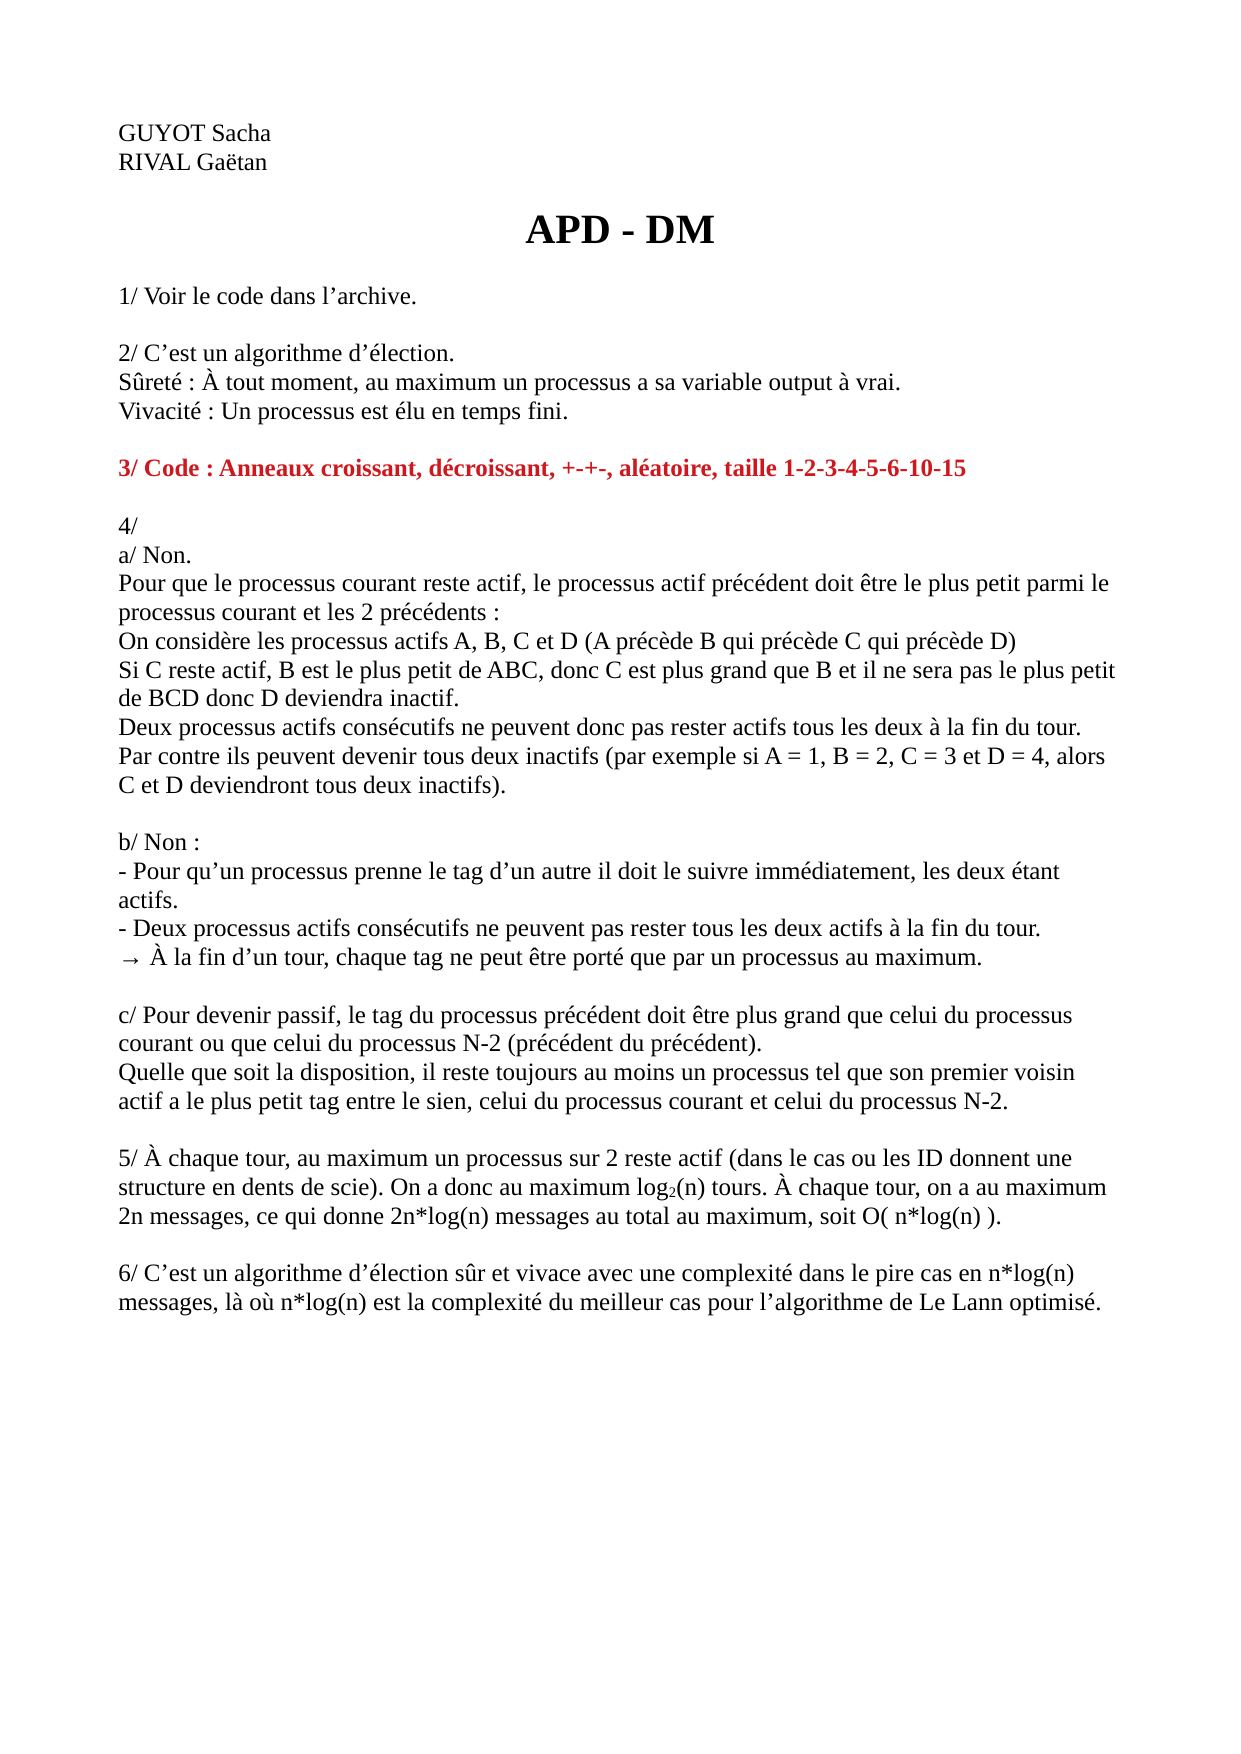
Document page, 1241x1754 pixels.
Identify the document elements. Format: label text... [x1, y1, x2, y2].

text Deux processus actifs consécutifs ne peuvent donc pas rester actifs tous les deux à la fin du tour. Par contre ils peuvent devenir tous deux inactifs (par exemple si A = 1, B = 2, C = 3 et D = 4, alors C et D deviendront tous deux inactifs). [118, 712, 1122, 798]
text GUYOT Sacha RIVAL Gaëtan [118, 118, 1122, 176]
text b/ Non : [118, 827, 1122, 856]
text 4/ a/ Non. Pour que le processus courant reste actif, le processus actif précédent doit être le plus petit parmi le processus courant et les 2 précédents : [118, 511, 1122, 626]
text - Deux processus actifs consécutifs ne peuvent pas rester tous les deux actifs à la fin du tour. [118, 913, 1122, 942]
text 3/ Code : Anneaux croissant, décroissant, +-+-, aléatoire, taille 1-2-3-4-5-6-10-15 [118, 453, 1122, 482]
text → À la fin d’un tour, chaque tag ne peut être porté que par un processus au maximum. [118, 942, 1122, 971]
text c/ Pour devenir passif, le tag du processus précédent doit être plus grand que celui du processus courant ou que celui du processus N-2 (précédent du précédent). [118, 1000, 1122, 1057]
text 2/ C’est un algorithme d’élection. Sûreté : À tout moment, au maximum un processus a sa variable output à vrai. Vivacité : Un processus est élu en temps fini. [118, 338, 1122, 425]
text Quelle que soit la disposition, il reste toujours au moins un processus tel que son premier voisin actif a le plus petit tag entre le sien, celui du processus courant et celui du processus N-2. [118, 1057, 1122, 1115]
text Si C reste actif, B est le plus petit de ABC, donc C est plus grand que B et il ne sera pas le plus petit de BCD donc D deviendra inactif. [118, 655, 1122, 712]
text 5/ À chaque tour, au maximum un processus sur 2 reste actif (dans le cas ou les ID donnent une structure en dents de scie). On a donc au maximum log2(n) tours. À chaque tour, on a au maximum 2n messages, ce qui donne 2n*log(n) messages au total au maximum, soit O( n*log(n) ). [118, 1143, 1122, 1230]
text 1/ Voir le code dans l’archive. [118, 281, 1122, 310]
text On considère les processus actifs A, B, C et D (A précède B qui précède C qui précède D) [118, 626, 1122, 655]
text - Pour qu’un processus prenne le tag d’un autre il doit le suivre immédiatement, les deux étant actifs. [118, 856, 1122, 913]
text 6/ C’est un algorithme d’élection sûr et vivace avec une complexité dans le pire cas en n*log(n) messages, là où n*log(n) est la complexité du meilleur cas pour l’algorithme de Le Lann optimisé. [118, 1258, 1122, 1316]
text APD - DM [118, 204, 1122, 252]
